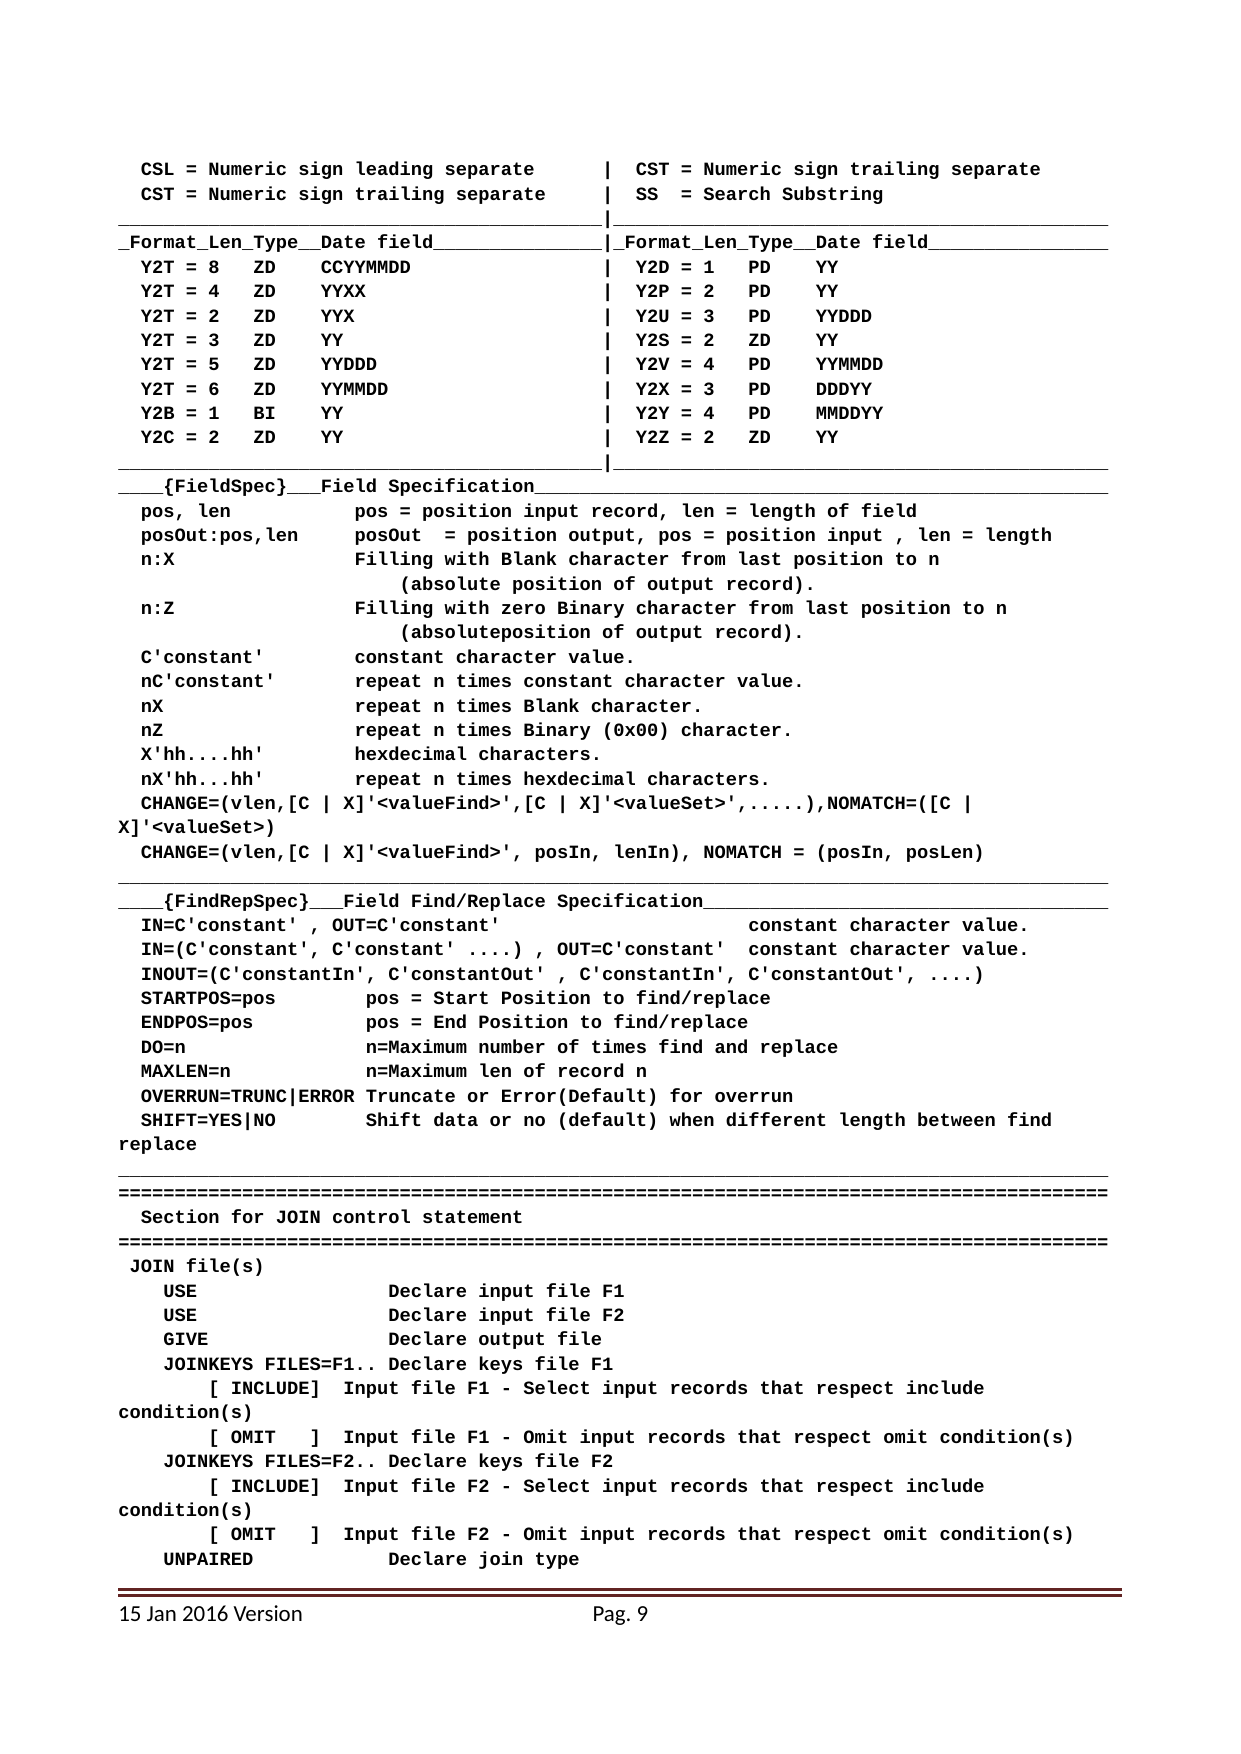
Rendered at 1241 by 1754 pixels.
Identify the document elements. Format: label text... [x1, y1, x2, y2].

text SHIFT=YES|NO Shift data or no (default) when different length between find replace [118, 1111, 1122, 1156]
text n:Z Filling with zero Binary character from last position to n [118, 599, 1122, 620]
text (absolute position of output record). [118, 574, 1122, 596]
text ======================================================================================== [118, 1233, 1122, 1254]
text Section for JOIN control statement [118, 1208, 1122, 1229]
text (absoluteposition of output record). [118, 623, 1122, 644]
text ___________________________________________|____________________________________________ [118, 209, 1122, 230]
text UNPAIRED Declare join type [118, 1549, 1122, 1571]
text pos, len pos = position input record, len = length of field [118, 501, 1122, 523]
text JOINKEYS FILES=F1.. Declare keys file F1 [118, 1354, 1122, 1376]
text Y2T = 6 ZD YYMMDD | Y2X = 3 PD DDDYY [118, 379, 1122, 401]
text ________________________________________________________________________________________ [118, 867, 1122, 888]
text CST = Numeric sign trailing separate | SS = Search Substring [118, 184, 1122, 206]
text [ INCLUDE] Input file F1 - Select input records that respect include condition(s) [118, 1379, 1122, 1424]
text posOut:pos,len posOut = position output, pos = position input , len = length [118, 526, 1122, 547]
text nX'hh...hh' repeat n times hexdecimal characters. [118, 769, 1122, 791]
text ENDPOS=pos pos = End Position to find/replace [118, 1013, 1122, 1034]
text [ OMIT ] Input file F2 - Omit input records that respect omit condition(s) [118, 1525, 1122, 1546]
text [ INCLUDE] Input file F2 - Select input records that respect include condition(s) [118, 1476, 1122, 1522]
text Y2B = 1 BI YY | Y2Y = 4 PD MMDDYY [118, 404, 1122, 425]
text IN=(C'constant', C'constant' ....) , OUT=C'constant' constant character value. [118, 940, 1122, 961]
text DO=n n=Maximum number of times find and replace [118, 1038, 1122, 1059]
text Y2C = 2 ZD YY | Y2Z = 2 ZD YY [118, 428, 1122, 449]
text nZ repeat n times Binary (0x00) character. [118, 721, 1122, 742]
text STARTPOS=pos pos = Start Position to find/replace [118, 989, 1122, 1010]
text OVERRUN=TRUNC|ERROR Truncate or Error(Default) for overrun [118, 1086, 1122, 1108]
text Y2T = 8 ZD CCYYMMDD | Y2D = 1 PD YY [118, 258, 1122, 279]
text ____{FieldSpec}___Field Specification___________________________________________________ [118, 477, 1122, 498]
text USE Declare input file F1 [118, 1281, 1122, 1303]
text nX repeat n times Blank character. [118, 696, 1122, 718]
text ________________________________________________________________________________________ [118, 1159, 1122, 1181]
text CHANGE=(vlen,[C | X]'<valueFind>',[C | X]'<valueSet>',.....),NOMATCH=([C | X]'<valueSet>) [118, 794, 1122, 839]
text ___________________________________________|____________________________________________ [118, 453, 1122, 474]
text C'constant' constant character value. [118, 648, 1122, 669]
text nC'constant' repeat n times constant character value. [118, 672, 1122, 693]
text X'hh....hh' hexdecimal characters. [118, 745, 1122, 766]
text JOINKEYS FILES=F2.. Declare keys file F2 [118, 1452, 1122, 1473]
text [ OMIT ] Input file F1 - Omit input records that respect omit condition(s) [118, 1428, 1122, 1449]
text Y2T = 4 ZD YYXX | Y2P = 2 PD YY [118, 282, 1122, 303]
text INOUT=(C'constantIn', C'constantOut' , C'constantIn', C'constantOut', ....) [118, 964, 1122, 986]
text IN=C'constant' , OUT=C'constant' constant character value. [118, 916, 1122, 937]
text MAXLEN=n n=Maximum len of record n [118, 1062, 1122, 1083]
text JOIN file(s) [118, 1257, 1122, 1278]
text Y2T = 2 ZD YYX | Y2U = 3 PD YYDDD [118, 306, 1122, 328]
text ======================================================================================== [118, 1184, 1122, 1205]
text _Format_Len_Type__Date field_______________|_Format_Len_Type__Date field________________ [118, 233, 1122, 254]
text Y2T = 5 ZD YYDDD | Y2V = 4 PD YYMMDD [118, 355, 1122, 376]
text CHANGE=(vlen,[C | X]'<valueFind>', posIn, lenIn), NOMATCH = (posIn, posLen) [118, 843, 1122, 864]
text USE Declare input file F2 [118, 1306, 1122, 1327]
text ____{FindRepSpec}___Field Find/Replace Specification____________________________________ [118, 891, 1122, 913]
text GIVE Declare output file [118, 1330, 1122, 1351]
text Y2T = 3 ZD YY | Y2S = 2 ZD YY [118, 331, 1122, 352]
text n:X Filling with Blank character from last position to n [118, 550, 1122, 571]
text CSL = Numeric sign leading separate | CST = Numeric sign trailing separate [118, 160, 1122, 181]
